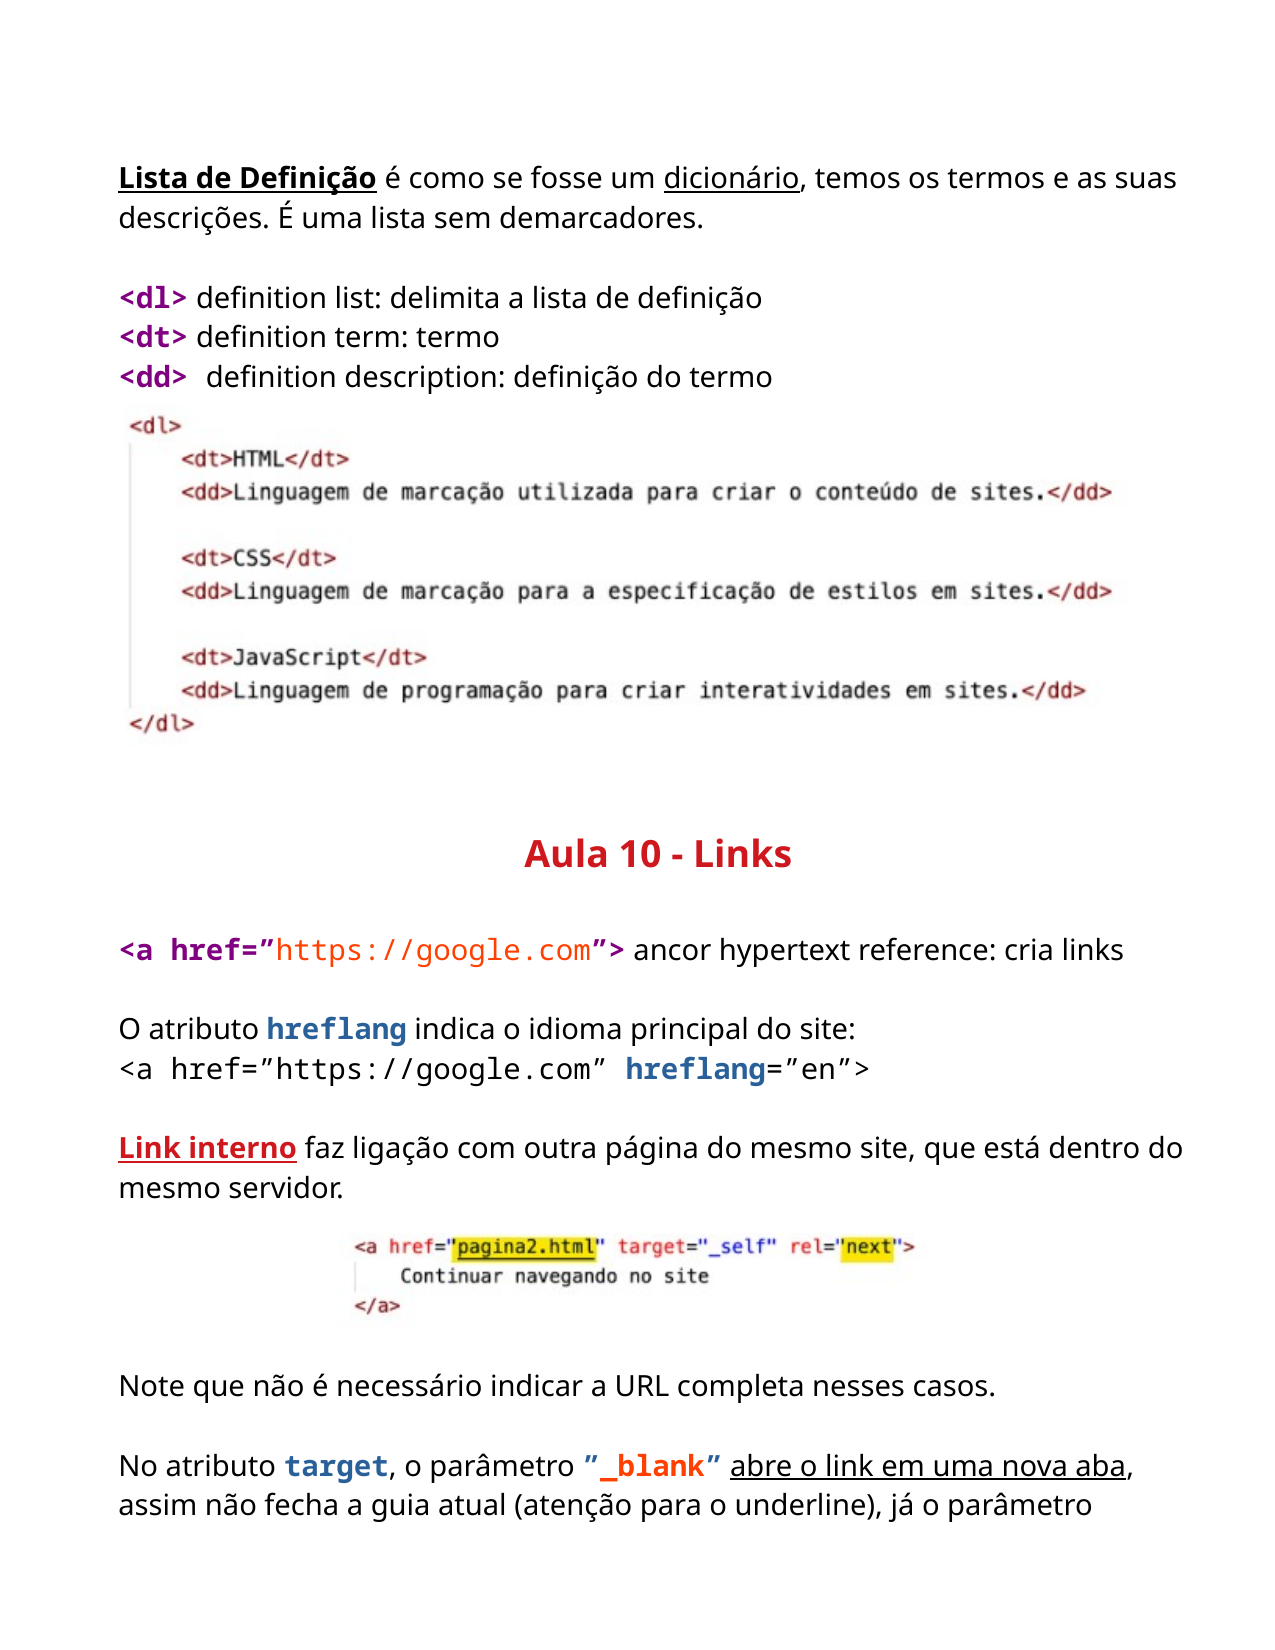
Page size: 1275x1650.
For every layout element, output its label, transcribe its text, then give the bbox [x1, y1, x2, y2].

text O atributo hreflang indica o idioma principal do site: [118, 1008, 1198, 1048]
text <a href=”https://google.com” hreflang=”en”> [118, 1048, 1198, 1088]
text Lista de Definição é como se fosse um dicionário, temos os termos e as suas descrições. É uma lista sem demarcadores. [118, 158, 1198, 237]
picture [101, 405, 1139, 748]
text <a href=”https://google.com”> ancor hypertext reference: cria links [118, 929, 1198, 969]
text No atributo target, o parâmetro ”_blank” abre o link em uma nova aba, assim não fecha a guia atual (atenção para o underline), já o parâmetro [118, 1445, 1198, 1524]
text <dl> definition list: delimita a lista de definição [118, 277, 1198, 317]
text Link interno faz ligação com outra página do mesmo site, que está dentro do mesmo servidor. [118, 1127, 1198, 1207]
text Note que não é necessário indicar a URL completa nesses casos. [118, 1366, 1198, 1405]
picture [339, 1233, 936, 1327]
text Aula 10 - Links [118, 827, 1198, 878]
text <dd> definition description: definição do termo [118, 356, 1198, 396]
text <dt> definition term: termo [118, 317, 1198, 356]
